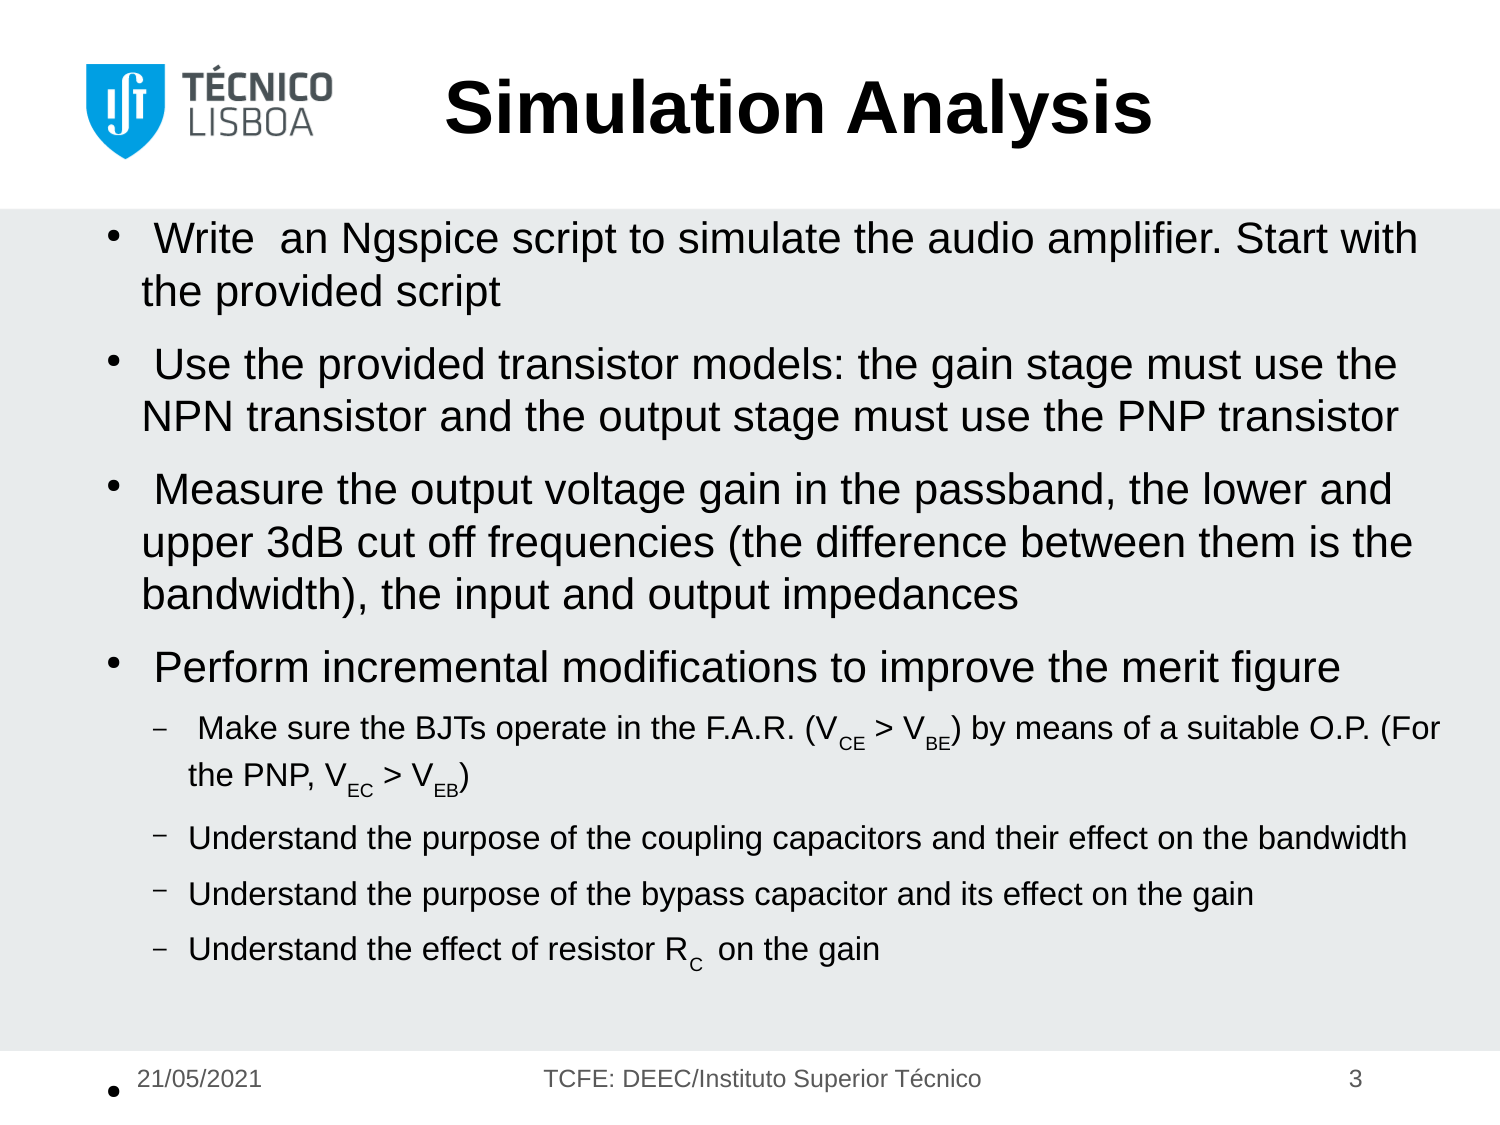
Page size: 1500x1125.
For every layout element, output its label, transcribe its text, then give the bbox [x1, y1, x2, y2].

title Simulation Analysis [430, 32, 1461, 176]
picture [0, 0, 1500, 1125]
list Write an Ngspice script to simulate the audio amplifier. Start with the provided script Use the provided transistor models: the gain stage must use the NPN transistor and the output stage must use the PNP transistor Measure the output voltage gain in the passband, the lower and upper 3dB cut off frequencies (the difference between them is the bandwidth), the input and output impedances Perform incremental modifications to improve the merit figure Make sure the BJTs operate in the F.A.R. (VCE > VBE) by means of a suitable O.P. (For the PNP, VEC > VEB) Understand the purpose of the coupling capacitors and their effect on the bandwidth Understand the purpose of the bypass capacitor and its effect on the gain Understand the effect of resistor RC on the gain [94, 210, 1455, 1054]
